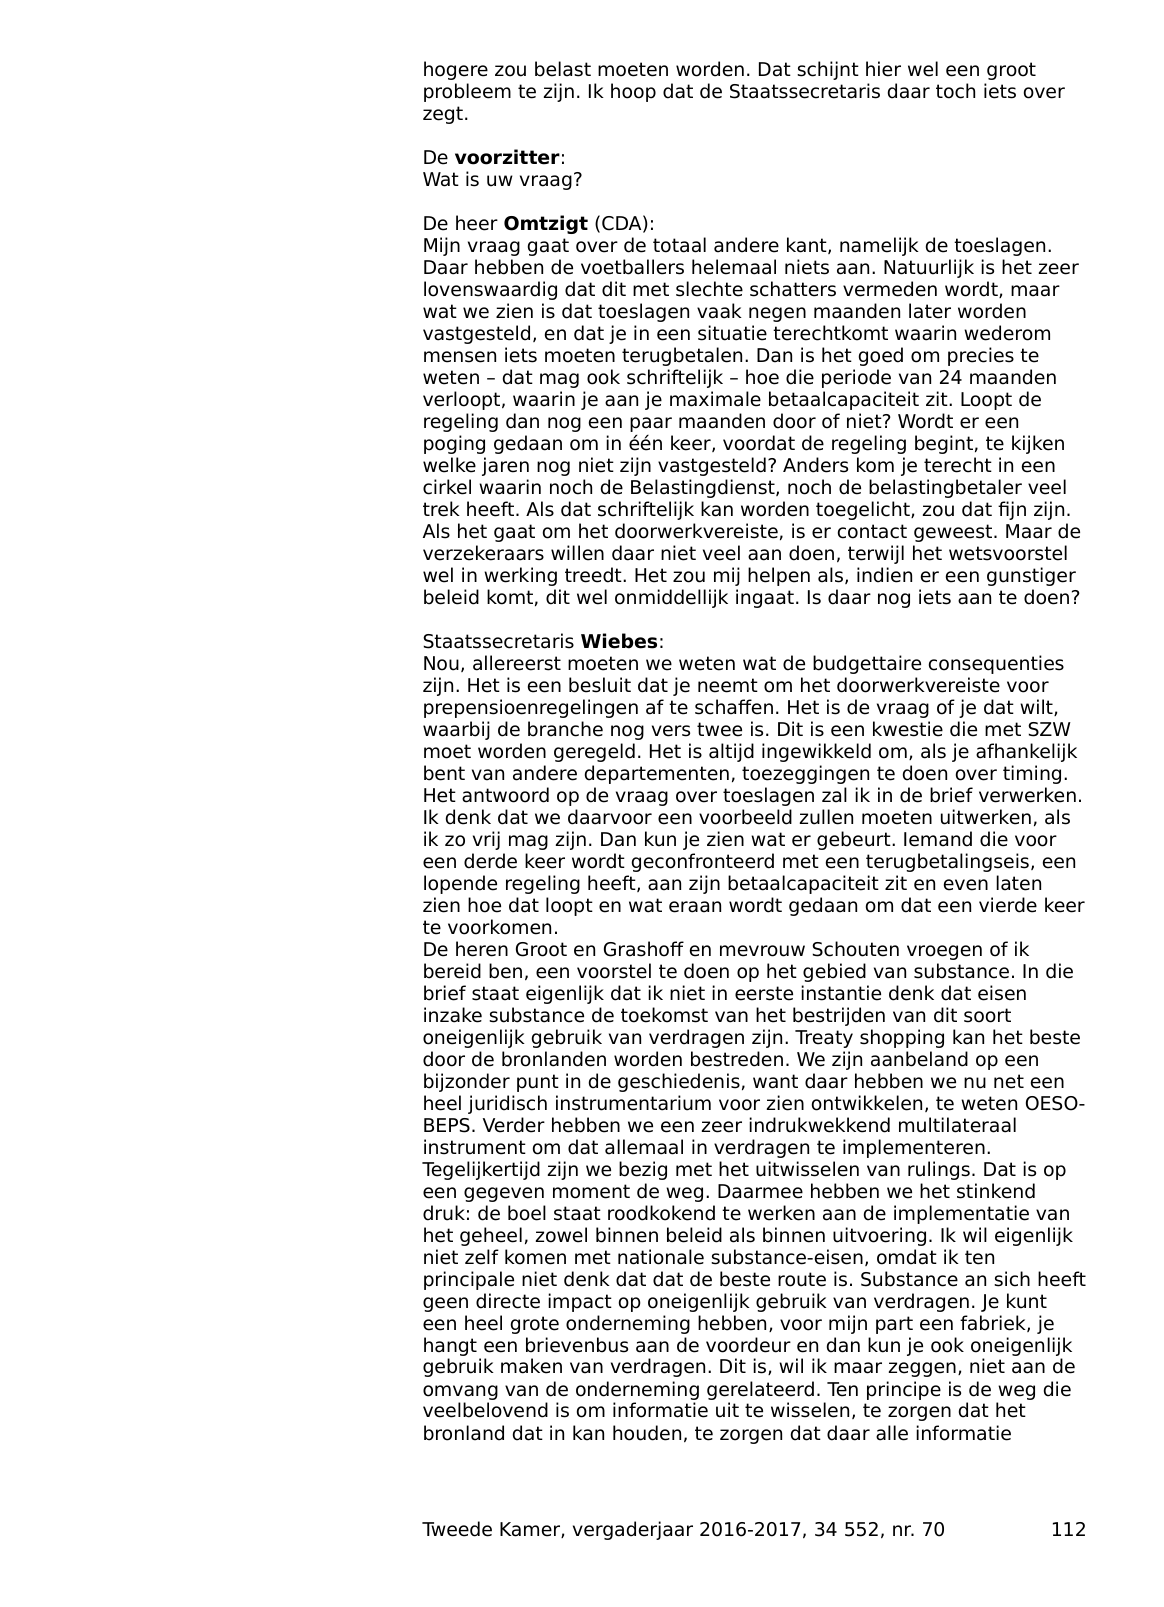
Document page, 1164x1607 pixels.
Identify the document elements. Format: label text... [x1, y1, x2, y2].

text Staatssecretaris Wiebes: [422, 631, 1087, 653]
text Als het gaat om het doorwerkvereiste, is er contact geweest. Maar de verzekeraars willen daar niet veel aan doen, terwijl het wetsvoorstel wel in werking treedt. Het zou mij helpen als, indien er een gunstiger beleid komt, dit wel onmiddellijk ingaat. Is daar nog iets aan te doen? [422, 521, 1087, 609]
text De voorzitter: [422, 147, 1087, 169]
text Nou, allereerst moeten we weten wat de budgettaire consequenties zijn. Het is een besluit dat je neemt om het doorwerkvereiste voor prepensioenregelingen af te schaffen. Het is de vraag of je dat wilt, waarbij de branche nog vers twee is. Dit is een kwestie die met SZW moet worden geregeld. Het is altijd ingewikkeld om, als je afhankelijk bent van andere departementen, toezeggingen te doen over timing. Het antwoord op de vraag over toeslagen zal ik in de brief verwerken. Ik denk dat we daarvoor een voorbeeld zullen moeten uitwerken, als ik zo vrij mag zijn. Dan kun je zien wat er gebeurt. Iemand die voor een derde keer wordt geconfronteerd met een terugbetalingseis, een lopende regeling heeft, aan zijn betaalcapaciteit zit en even laten zien hoe dat loopt en wat eraan wordt gedaan om dat een vierde keer te voorkomen. [422, 653, 1087, 939]
text De heer Omtzigt (CDA): [422, 213, 1087, 235]
text hogere zou belast moeten worden. Dat schijnt hier wel een groot probleem te zijn. Ik hoop dat de Staatssecretaris daar toch iets over zegt. [422, 59, 1087, 125]
text De heren Groot en Grashoff en mevrouw Schouten vroegen of ik bereid ben, een voorstel te doen op het gebied van substance. In die brief staat eigenlijk dat ik niet in eerste instantie denk dat eisen inzake substance de toekomst van het bestrijden van dit soort oneigenlijk gebruik van verdragen zijn. Treaty shopping kan het beste door de bronlanden worden bestreden. We zijn aanbeland op een bijzonder punt in de geschiedenis, want daar hebben we nu net een heel juridisch instrumentarium voor zien ontwikkelen, te weten OESO-BEPS. Verder hebben we een zeer indrukwekkend multilateraal instrument om dat allemaal in verdragen te implementeren. Tegelijkertijd zijn we bezig met het uitwisselen van rulings. Dat is op een gegeven moment de weg. Daarmee hebben we het stinkend druk: de boel staat roodkokend te werken aan de implementatie van het geheel, zowel binnen beleid als binnen uitvoering. Ik wil eigenlijk niet zelf komen met nationale substance-eisen, omdat ik ten principale niet denk dat dat de beste route is. Substance an sich heeft geen directe impact op oneigenlijk gebruik van verdragen. Je kunt een heel grote onderneming hebben, voor mijn part een fabriek, je hangt een brievenbus aan de voordeur en dan kun je ook oneigenlijk gebruik maken van verdragen. Dit is, wil ik maar zeggen, niet aan de omvang van de onderneming gerelateerd. Ten principe is de weg die veelbelovend is om informatie uit te wisselen, te zorgen dat het bronland dat in kan houden, te zorgen dat daar alle informatie [422, 939, 1087, 1444]
text Mijn vraag gaat over de totaal andere kant, namelijk de toeslagen. Daar hebben de voetballers helemaal niets aan. Natuurlijk is het zeer lovenswaardig dat dit met slechte schatters vermeden wordt, maar wat we zien is dat toeslagen vaak negen maanden later worden vastgesteld, en dat je in een situatie terechtkomt waarin wederom mensen iets moeten terugbetalen. Dan is het goed om precies te weten – dat mag ook schriftelijk – hoe die periode van 24 maanden verloopt, waarin je aan je maximale betaalcapaciteit zit. Loopt de regeling dan nog een paar maanden door of niet? Wordt er een poging gedaan om in één keer, voordat de regeling begint, te kijken welke jaren nog niet zijn vastgesteld? Anders kom je terecht in een cirkel waarin noch de Belastingdienst, noch de belastingbetaler veel trek heeft. Als dat schriftelijk kan worden toegelicht, zou dat fijn zijn. [422, 235, 1087, 521]
text Wat is uw vraag? [422, 169, 1087, 191]
